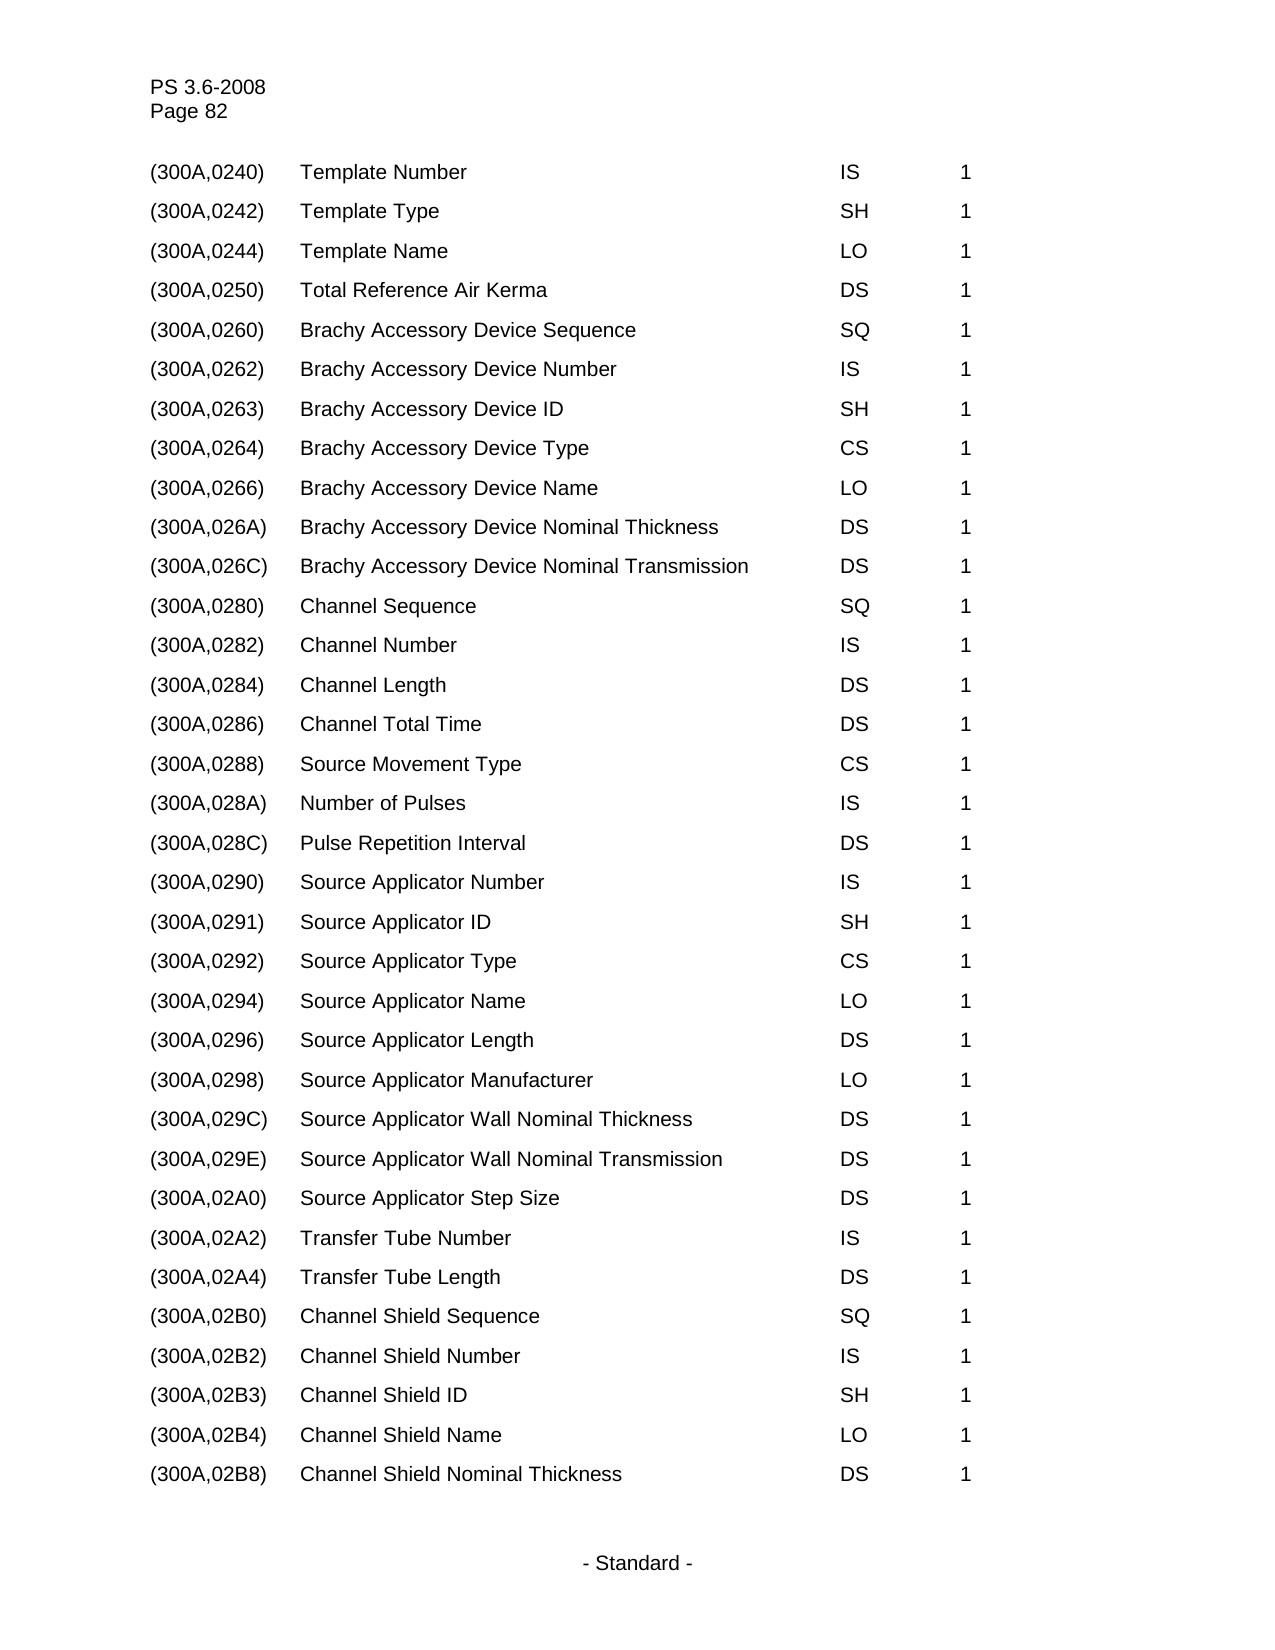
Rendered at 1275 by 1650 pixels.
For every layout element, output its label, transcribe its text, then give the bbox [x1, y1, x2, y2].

table_cell Channel Shield Nominal Thickness [293, 1453, 833, 1492]
table_cell (300A,02B0) [143, 1295, 293, 1334]
table_cell Channel Number [293, 624, 833, 663]
table_cell Brachy Accessory Device Type [293, 426, 833, 466]
table_cell 1 [953, 1216, 1016, 1255]
table_cell Source Applicator Type [293, 940, 833, 979]
table_cell [1016, 861, 1166, 900]
table_cell CS [833, 426, 953, 466]
table_cell (300A,02B8) [143, 1453, 293, 1492]
table_cell 1 [953, 1137, 1016, 1176]
table_cell IS [833, 348, 953, 387]
table_cell (300A,026C) [143, 545, 293, 584]
table_cell Channel Shield ID [293, 1374, 833, 1413]
table_cell IS [833, 624, 953, 663]
table_cell (300A,0282) [143, 624, 293, 663]
table_cell 1 [953, 545, 1016, 584]
table_cell DS [833, 505, 953, 545]
table_cell DS [833, 703, 953, 742]
table_cell 1 [953, 979, 1016, 1018]
table_cell 1 [953, 1255, 1016, 1295]
table_cell SH [833, 900, 953, 939]
table_cell 1 [953, 348, 1016, 387]
table_cell (300A,0250) [143, 269, 293, 308]
table_cell (300A,02A0) [143, 1176, 293, 1216]
table_cell [1016, 545, 1166, 584]
table_cell 1 [953, 387, 1016, 426]
table_cell [1016, 821, 1166, 861]
table_cell SH [833, 1374, 953, 1413]
table_cell 1 [953, 1058, 1016, 1097]
table_cell Channel Total Time [293, 703, 833, 742]
table_cell (300A,0244) [143, 229, 293, 268]
table_cell 1 [953, 1453, 1016, 1492]
table_cell [1016, 505, 1166, 545]
table_cell 1 [953, 1295, 1016, 1334]
table_cell (300A,0266) [143, 466, 293, 505]
table_cell 1 [953, 1413, 1016, 1453]
table_cell [1016, 979, 1166, 1018]
table_cell [1016, 229, 1166, 268]
table_cell 1 [953, 900, 1016, 939]
table_cell (300A,0294) [143, 979, 293, 1018]
table_cell CS [833, 940, 953, 979]
table_cell DS [833, 1176, 953, 1216]
table_cell 1 [953, 703, 1016, 742]
table_cell DS [833, 1255, 953, 1295]
table_cell [1016, 269, 1166, 308]
table_cell SQ [833, 308, 953, 347]
table_cell CS [833, 742, 953, 782]
table_cell IS [833, 861, 953, 900]
table_cell (300A,02B3) [143, 1374, 293, 1413]
table_cell Brachy Accessory Device Nominal Thickness [293, 505, 833, 545]
table_cell (300A,0264) [143, 426, 293, 466]
table_cell Template Type [293, 190, 833, 229]
table_cell Brachy Accessory Device ID [293, 387, 833, 426]
table_cell Template Number [293, 150, 833, 189]
table_cell 1 [953, 940, 1016, 979]
table_cell Source Applicator Step Size [293, 1176, 833, 1216]
table_cell (300A,0262) [143, 348, 293, 387]
table_cell Source Applicator Wall Nominal Transmission [293, 1137, 833, 1176]
table_cell 1 [953, 1374, 1016, 1413]
table_cell Channel Shield Name [293, 1413, 833, 1453]
table_cell Source Movement Type [293, 742, 833, 782]
table_cell Channel Length [293, 663, 833, 703]
table_cell LO [833, 229, 953, 268]
table_cell 1 [953, 1176, 1016, 1216]
table_cell IS [833, 150, 953, 189]
table_cell LO [833, 979, 953, 1018]
table_cell DS [833, 545, 953, 584]
table_cell 1 [953, 426, 1016, 466]
table_cell [1016, 1374, 1166, 1413]
table_cell [1016, 742, 1166, 782]
table_cell DS [833, 269, 953, 308]
table_cell (300A,0288) [143, 742, 293, 782]
table_cell LO [833, 466, 953, 505]
table_cell [1016, 940, 1166, 979]
table_cell IS [833, 1334, 953, 1374]
table_cell [1016, 1453, 1166, 1492]
table_cell 1 [953, 505, 1016, 545]
table_cell [1016, 624, 1166, 663]
table_cell Transfer Tube Length [293, 1255, 833, 1295]
table_cell [1016, 387, 1166, 426]
table_cell (300A,0284) [143, 663, 293, 703]
table_cell 1 [953, 1098, 1016, 1137]
table_cell Brachy Accessory Device Number [293, 348, 833, 387]
table_cell (300A,0291) [143, 900, 293, 939]
table_cell (300A,0260) [143, 308, 293, 347]
table_cell (300A,02B2) [143, 1334, 293, 1374]
table_cell (300A,0292) [143, 940, 293, 979]
table_cell Source Applicator Wall Nominal Thickness [293, 1098, 833, 1137]
table_cell Channel Shield Sequence [293, 1295, 833, 1334]
table_cell 1 [953, 229, 1016, 268]
table_cell 1 [953, 308, 1016, 347]
table_cell [1016, 426, 1166, 466]
table_cell 1 [953, 821, 1016, 861]
table_cell DS [833, 1098, 953, 1137]
table_cell [1016, 1176, 1166, 1216]
table_cell 1 [953, 742, 1016, 782]
table_cell (300A,028C) [143, 821, 293, 861]
table_cell Channel Sequence [293, 584, 833, 624]
table_cell [1016, 150, 1166, 189]
table_cell Number of Pulses [293, 782, 833, 821]
table_cell [1016, 1334, 1166, 1374]
table_cell 1 [953, 624, 1016, 663]
table_cell [1016, 1413, 1166, 1453]
table_cell DS [833, 663, 953, 703]
table_cell LO [833, 1058, 953, 1097]
table_cell (300A,029C) [143, 1098, 293, 1137]
table_cell (300A,0298) [143, 1058, 293, 1097]
table_cell (300A,0290) [143, 861, 293, 900]
table_cell IS [833, 1216, 953, 1255]
table_cell [1016, 782, 1166, 821]
table_cell [1016, 584, 1166, 624]
table_cell Pulse Repetition Interval [293, 821, 833, 861]
table_cell DS [833, 821, 953, 861]
table_cell DS [833, 1137, 953, 1176]
table_cell [1016, 900, 1166, 939]
table_cell LO [833, 1413, 953, 1453]
table_cell (300A,028A) [143, 782, 293, 821]
table_cell Transfer Tube Number [293, 1216, 833, 1255]
table_cell [1016, 348, 1166, 387]
table_cell (300A,0296) [143, 1019, 293, 1058]
table_cell [1016, 190, 1166, 229]
table_cell 1 [953, 269, 1016, 308]
table_cell Brachy Accessory Device Nominal Transmission [293, 545, 833, 584]
table_cell Brachy Accessory Device Name [293, 466, 833, 505]
table_cell (300A,0280) [143, 584, 293, 624]
table_cell 1 [953, 190, 1016, 229]
table_cell [1016, 1255, 1166, 1295]
table_cell 1 [953, 1019, 1016, 1058]
table_cell SH [833, 387, 953, 426]
table_cell [1016, 1058, 1166, 1097]
table_cell DS [833, 1453, 953, 1492]
table_cell [1016, 1137, 1166, 1176]
table_cell [1016, 308, 1166, 347]
table_cell DS [833, 1019, 953, 1058]
table_cell (300A,02B4) [143, 1413, 293, 1453]
table_cell SQ [833, 584, 953, 624]
table_cell Source Applicator Number [293, 861, 833, 900]
table_cell 1 [953, 1334, 1016, 1374]
table_cell [1016, 1019, 1166, 1058]
table_cell 1 [953, 861, 1016, 900]
table_cell (300A,029E) [143, 1137, 293, 1176]
table_cell [1016, 1098, 1166, 1137]
table_cell [1016, 466, 1166, 505]
table_cell [1016, 1295, 1166, 1334]
table_cell 1 [953, 150, 1016, 189]
table_cell (300A,0240) [143, 150, 293, 189]
table_cell (300A,0242) [143, 190, 293, 229]
table_cell (300A,0263) [143, 387, 293, 426]
table_cell Source Applicator Manufacturer [293, 1058, 833, 1097]
table_cell Source Applicator Length [293, 1019, 833, 1058]
table_cell SH [833, 190, 953, 229]
table_cell IS [833, 782, 953, 821]
table_cell (300A,02A2) [143, 1216, 293, 1255]
table_cell 1 [953, 663, 1016, 703]
table_cell 1 [953, 584, 1016, 624]
table_cell [1016, 1216, 1166, 1255]
table_cell Channel Shield Number [293, 1334, 833, 1374]
table_cell (300A,02A4) [143, 1255, 293, 1295]
table_cell [1016, 703, 1166, 742]
table_cell 1 [953, 466, 1016, 505]
table_cell Brachy Accessory Device Sequence [293, 308, 833, 347]
table_cell [1016, 663, 1166, 703]
table_cell Total Reference Air Kerma [293, 269, 833, 308]
table_cell Template Name [293, 229, 833, 268]
table_cell 1 [953, 782, 1016, 821]
table_cell Source Applicator ID [293, 900, 833, 939]
table_cell (300A,0286) [143, 703, 293, 742]
table_cell SQ [833, 1295, 953, 1334]
table_cell Source Applicator Name [293, 979, 833, 1018]
table_cell (300A,026A) [143, 505, 293, 545]
